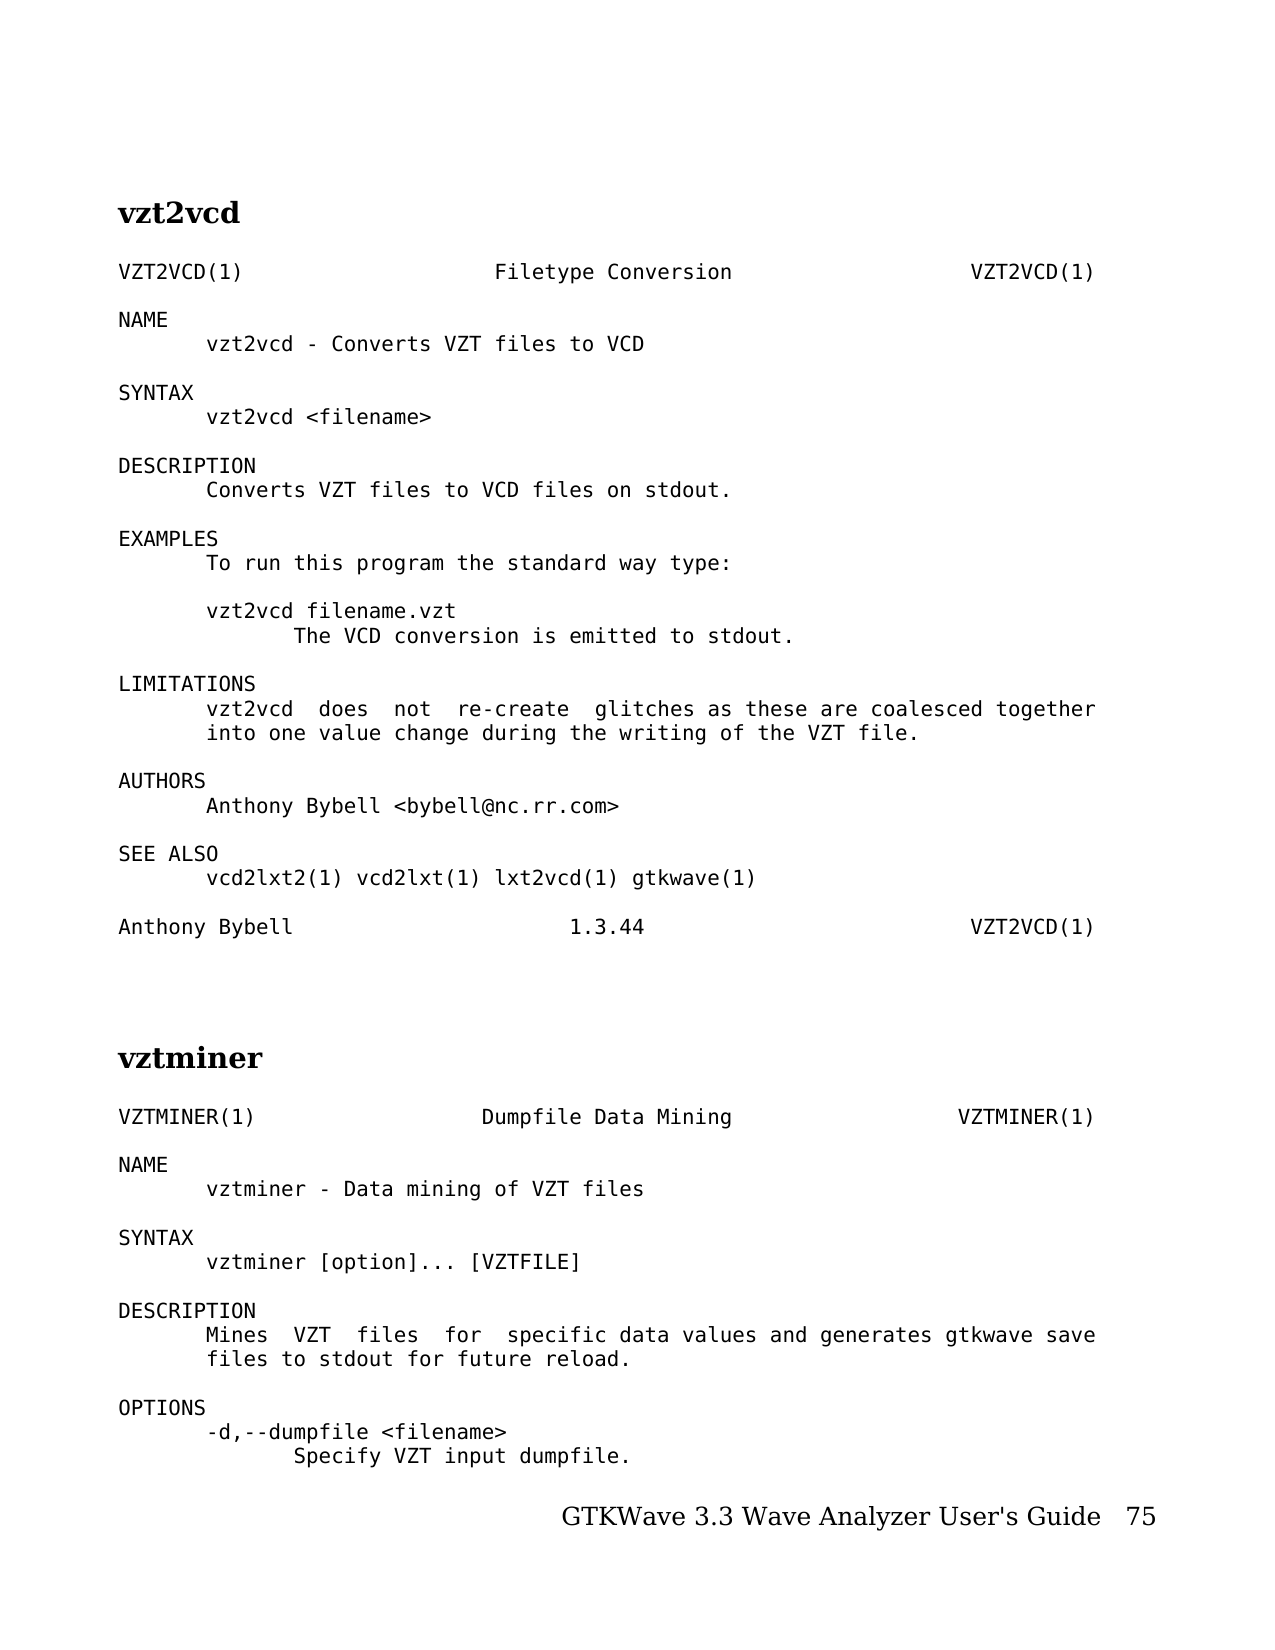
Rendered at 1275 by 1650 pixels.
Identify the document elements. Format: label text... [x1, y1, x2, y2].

text vztminer [118, 1041, 1157, 1076]
text EXAMPLES [118, 527, 1157, 551]
text Anthony Bybell <bybell@nc.rr.com> [118, 794, 1157, 818]
text SYNTAX [118, 1226, 1157, 1250]
text into one value change during the writing of the VZT file. [118, 721, 1157, 745]
text NAME [118, 1153, 1157, 1177]
text Converts VZT files to VCD files on stdout. [118, 478, 1157, 502]
text OPTIONS [118, 1396, 1157, 1420]
text vzt2vcd <filename> [118, 405, 1157, 429]
text vzt2vcd [118, 196, 1157, 231]
text files to stdout for future reload. [118, 1347, 1157, 1372]
text SEE ALSO [118, 842, 1157, 866]
text vzt2vcd - Converts VZT files to VCD [118, 332, 1157, 357]
text Mines VZT files for specific data values and generates gtkwave save [118, 1323, 1157, 1347]
text vztminer [option]... [VZTFILE] [118, 1250, 1157, 1274]
text vzt2vcd filename.vzt [118, 599, 1157, 624]
text AUTHORS [118, 769, 1157, 794]
text DESCRIPTION [118, 454, 1157, 478]
text DESCRIPTION [118, 1299, 1157, 1323]
text -d,--dumpfile <filename> [118, 1420, 1157, 1444]
text vcd2lxt2(1) vcd2lxt(1) lxt2vcd(1) gtkwave(1) [118, 866, 1157, 891]
text vzt2vcd does not re-create glitches as these are coalesced together [118, 697, 1157, 721]
text VZT2VCD(1) Filetype Conversion VZT2VCD(1) [118, 260, 1157, 284]
text NAME [118, 308, 1157, 332]
text LIMITATIONS [118, 672, 1157, 697]
text vztminer - Data mining of VZT files [118, 1177, 1157, 1202]
text To run this program the standard way type: [118, 551, 1157, 575]
text Anthony Bybell 1.3.44 VZT2VCD(1) [118, 915, 1157, 939]
text SYNTAX [118, 381, 1157, 405]
text Specify VZT input dumpfile. [118, 1444, 1157, 1469]
text VZTMINER(1) Dumpfile Data Mining VZTMINER(1) [118, 1105, 1157, 1129]
text The VCD conversion is emitted to stdout. [118, 624, 1157, 648]
